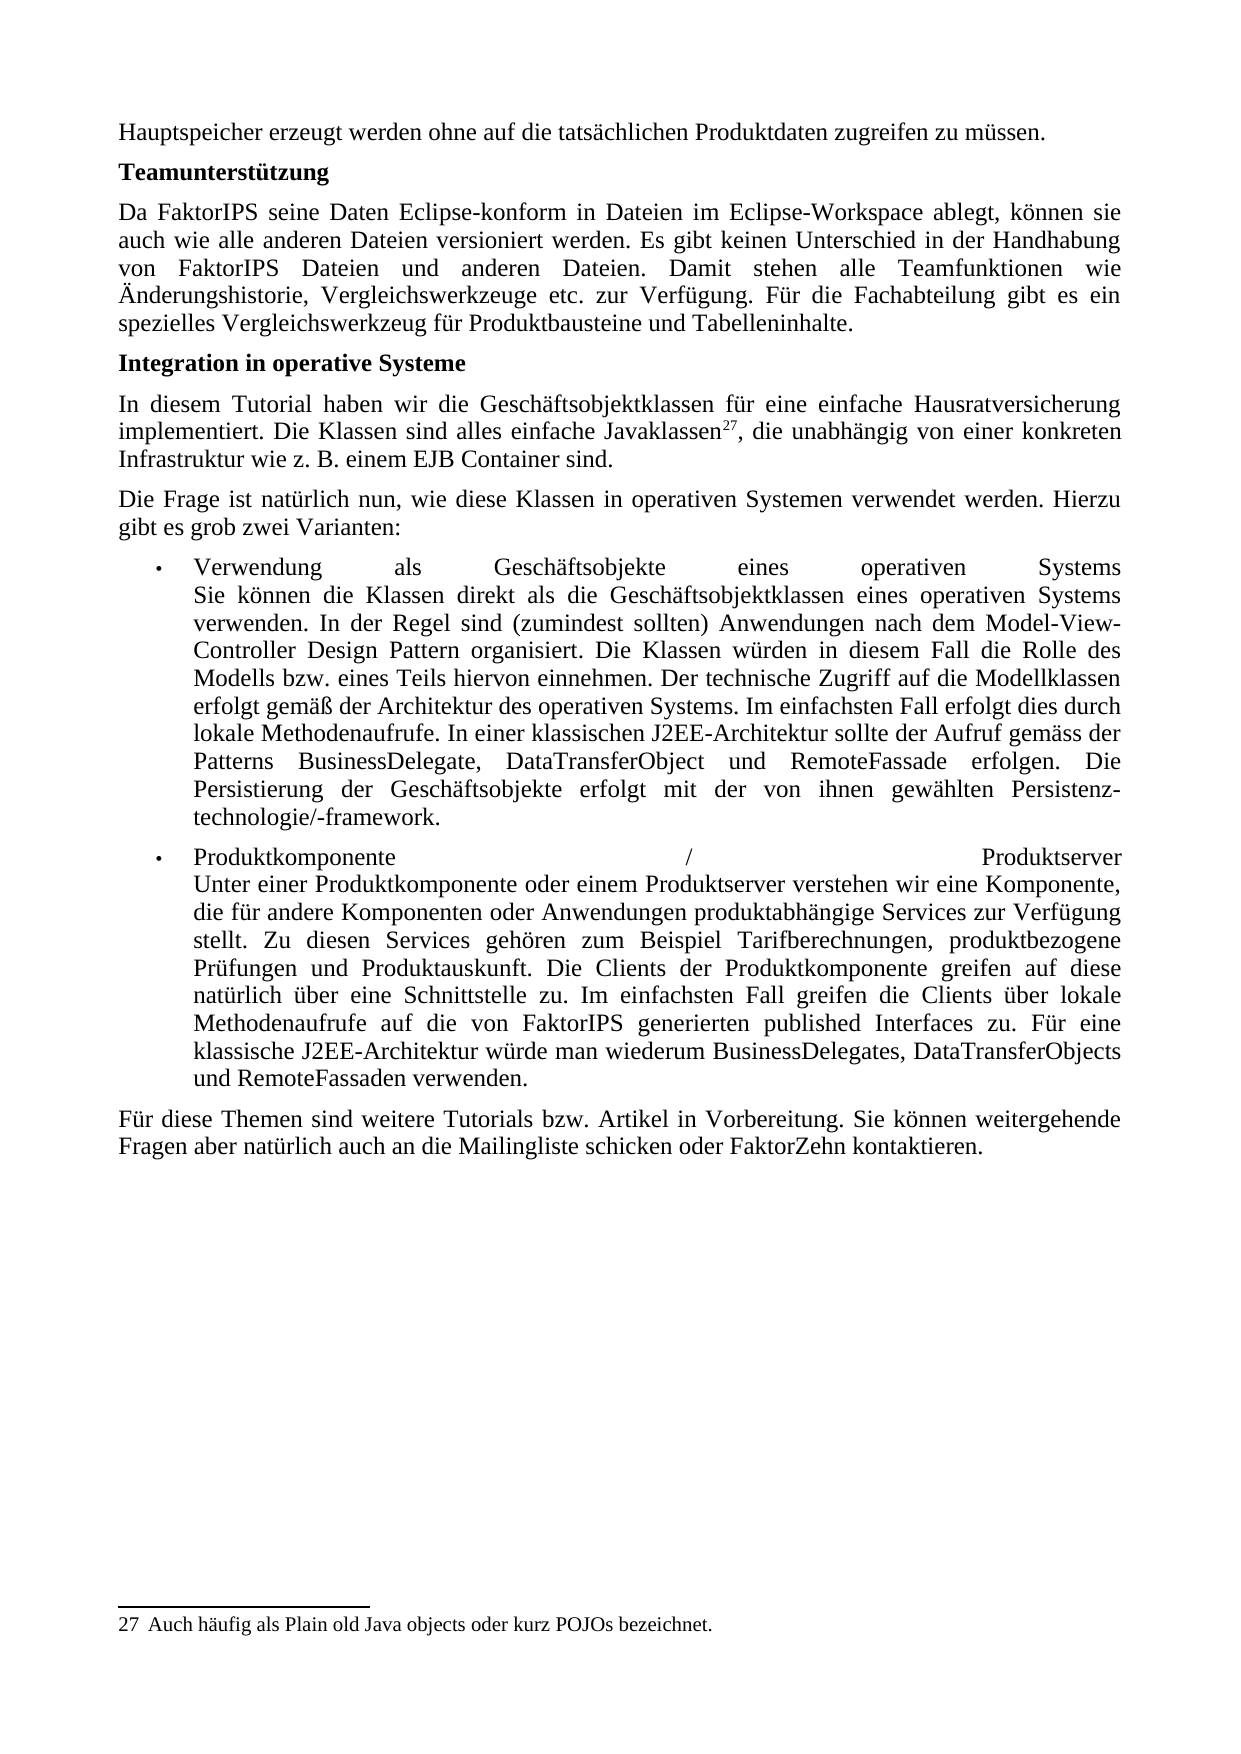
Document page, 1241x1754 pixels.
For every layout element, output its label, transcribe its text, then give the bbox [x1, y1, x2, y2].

list Verwendung als Geschäftsobjekte eines operativen Systems Sie können die Klassen direkt als die Geschäftsobjektklassen eines operativen Systems verwenden. In der Regel sind (zumindest sollten) Anwendungen nach dem Model-View-Controller Design Pattern organisiert. Die Klassen würden in diesem Fall die Rolle des Modells bzw. eines Teils hiervon einnehmen. Der technische Zugriff auf die Modellklassen erfolgt gemäß der Architektur des operativen Systems. Im einfachsten Fall erfolgt dies durch lokale Methodenaufrufe. In einer klassischen J2EE-Architektur sollte der Aufruf gemäss der Patterns BusinessDelegate, DataTransferObject und RemoteFassade erfolgen. Die Persistierung der Geschäftsobjekte erfolgt mit der von ihnen gewählten Persistenz-technologie/-framework. [156, 553, 1122, 830]
text Hauptspeicher erzeugt werden ohne auf die tatsächlichen Produktdaten zugreifen zu müssen. [118, 118, 1122, 146]
text Die Frage ist natürlich nun, wie diese Klassen in operativen Systemen verwendet werden. Hierzu gibt es grob zwei Varianten: [118, 485, 1122, 541]
text In diesem Tutorial haben wir die Geschäftsobjektklassen für eine einfache Hausratversicherung implementiert. Die Klassen sind alles einfache Javaklassen, die unabhängig von einer konkreten Infrastruktur wie z. B. einem EJB Container sind. [118, 390, 1122, 473]
text Da FaktorIPS seine Daten Eclipse-konform in Dateien im Eclipse-Workspace ablegt, können sie auch wie alle anderen Dateien versioniert werden. Es gibt keinen Unterschied in der Handhabung von FaktorIPS Dateien und anderen Dateien. Damit stehen alle Teamfunktionen wie Änderungshistorie, Vergleichswerkzeuge etc. zur Verfügung. Für die Fachabteilung gibt es ein spezielles Vergleichswerkzeug für Produktbausteine und Tabelleninhalte. [118, 198, 1122, 337]
text Auch häufig als Plain old Java objects oder kurz POJOs bezeichnet. [118, 1613, 1122, 1636]
text Für diese Themen sind weitere Tutorials bzw. Artikel in Vorbereitung. Sie können weitergehende Fragen aber natürlich auch an die Mailingliste schicken oder FaktorZehn kontaktieren. [118, 1105, 1122, 1160]
text Integration in operative Systeme [118, 349, 1122, 377]
list Produktkomponente / Produktserver Unter einer Produktkomponente oder einem Produktserver verstehen wir eine Komponente, die für andere Komponenten oder Anwendungen produktabhängige Services zur Verfügung stellt. Zu diesen Services gehören zum Beispiel Tarifberechnungen, produktbezogene Prüfungen und Produktauskunft. Die Clients der Produktkomponente greifen auf diese natürlich über eine Schnittstelle zu. Im einfachsten Fall greifen die Clients über lokale Methodenaufrufe auf die von FaktorIPS generierten published Interfaces zu. Für eine klassische J2EE-Architektur würde man wiederum BusinessDelegates, DataTransferObjects und RemoteFassaden verwenden. [156, 843, 1122, 1092]
text Teamunterstützung [118, 158, 1122, 186]
